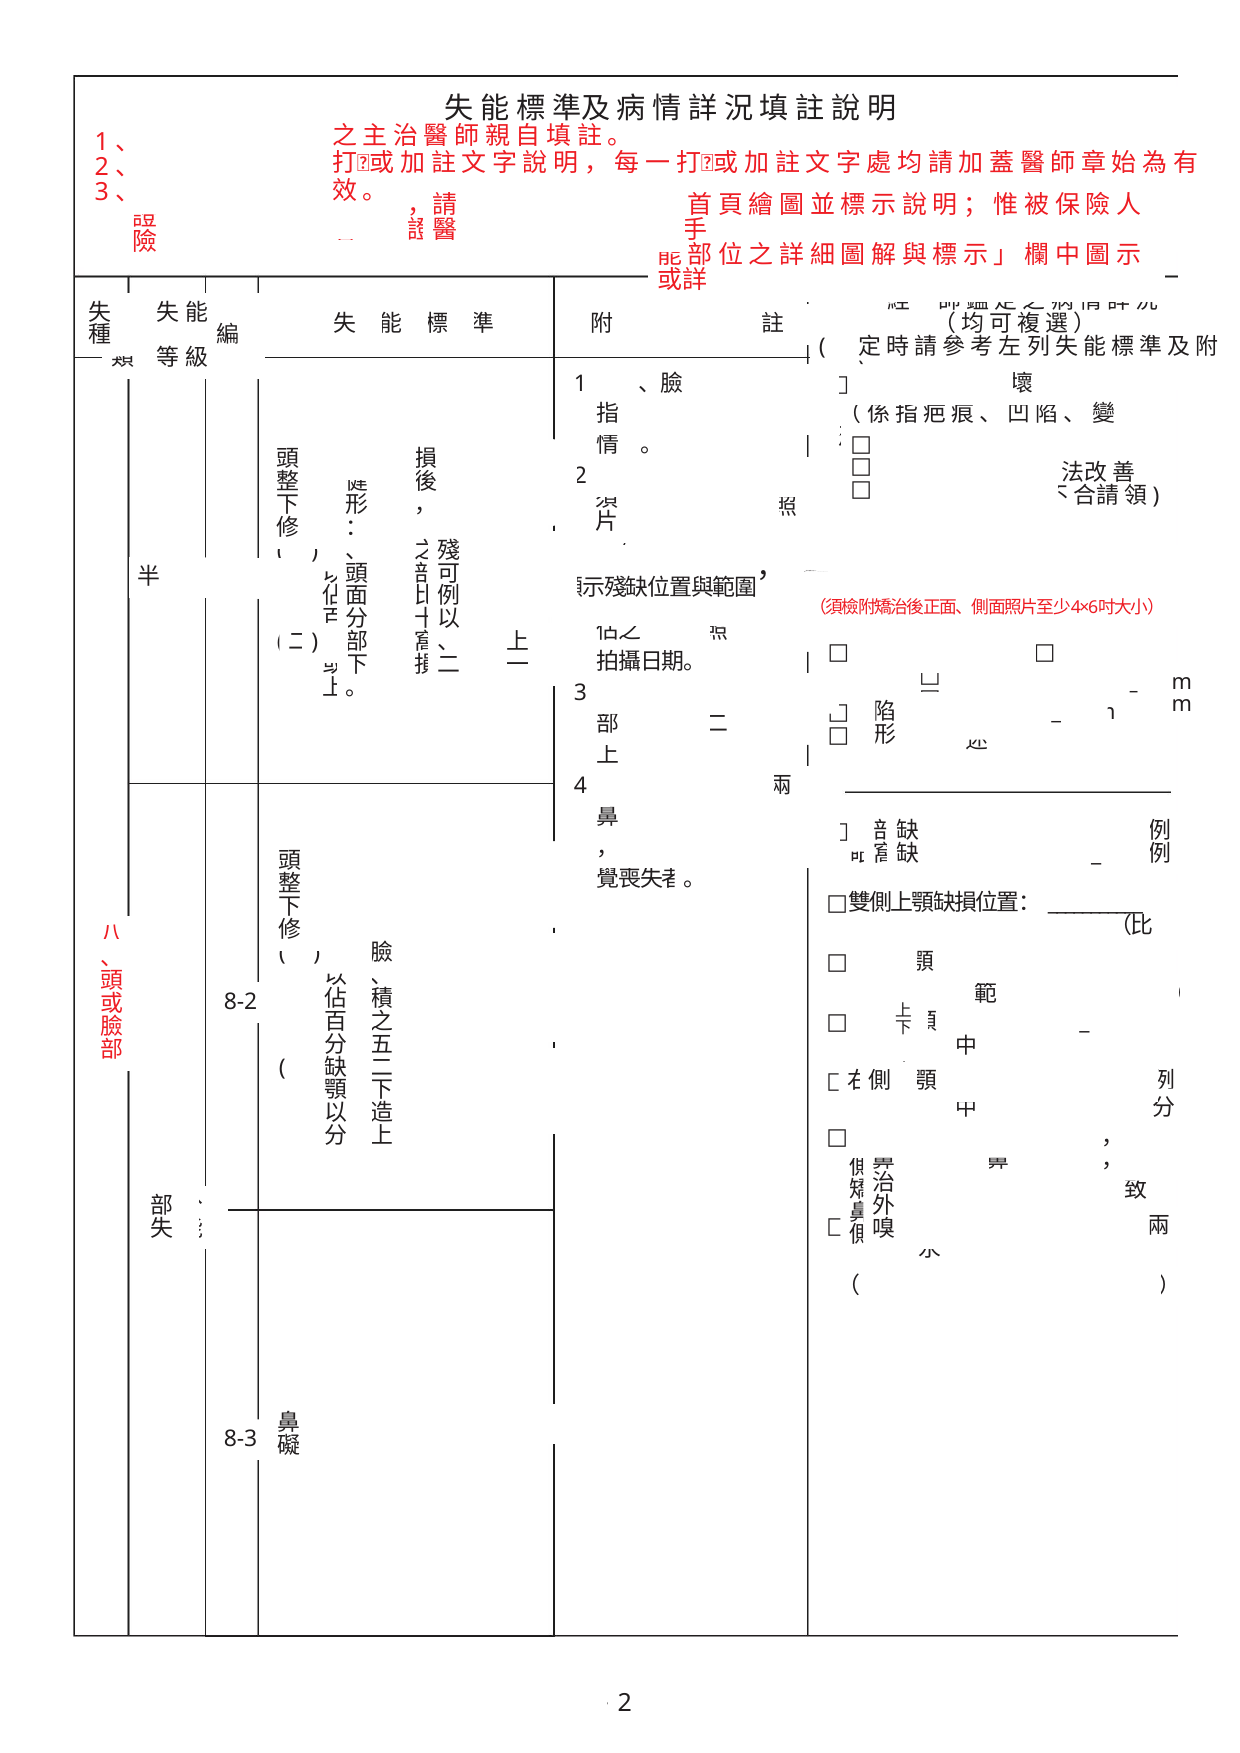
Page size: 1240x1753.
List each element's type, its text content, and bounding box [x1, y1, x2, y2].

text 障 [687, 775, 700, 798]
text □ [841, 825, 845, 840]
text 器 [235, 180, 252, 205]
text 復 [350, 873, 364, 896]
text 失 [151, 1218, 190, 1241]
text 型 [325, 480, 337, 494]
text 無 [464, 896, 479, 919]
text 須 [921, 478, 936, 501]
text 能 [667, 837, 679, 859]
text 達 [554, 586, 568, 608]
text 覺喪失者 [596, 868, 674, 891]
text （ [556, 942, 570, 965]
text 、 [100, 947, 140, 970]
text 「 [635, 218, 652, 243]
text 者 [645, 745, 658, 767]
text 二 [288, 631, 302, 654]
text 繪 [1138, 1275, 1152, 1298]
text 健 [990, 456, 1004, 478]
text 嚴 [396, 850, 410, 873]
text 療 [419, 873, 433, 896]
text 下 [279, 896, 318, 919]
text 失 [660, 218, 677, 243]
text 部 [348, 631, 385, 654]
text 矯 [395, 1435, 409, 1458]
text 標 [428, 313, 465, 336]
text m [1171, 672, 1197, 694]
text （ [1135, 1043, 1149, 1058]
text 孔 [921, 1149, 934, 1172]
text 下 [277, 494, 316, 517]
text □ [829, 1075, 838, 1090]
text （ [1128, 843, 1142, 866]
text 比 [442, 988, 456, 1011]
text 閉 [667, 807, 679, 828]
text 圍 [1043, 1071, 1054, 1093]
text □ [826, 951, 866, 974]
text 部 [873, 820, 887, 843]
text 、 [437, 631, 477, 654]
text 整 [279, 873, 318, 896]
text 1 、 [94, 130, 152, 155]
text 之 [414, 540, 428, 563]
text 附 [667, 497, 679, 519]
text 佔 [324, 988, 364, 1011]
text 重 [419, 850, 433, 873]
text 上 [895, 1003, 919, 1020]
text 難 [531, 494, 545, 517]
text 達 [533, 1011, 547, 1034]
text 修 [277, 517, 316, 540]
text 兩 [1150, 1215, 1187, 1238]
text 兩 [774, 775, 809, 798]
text 例 [1173, 1071, 1192, 1088]
text _ [1116, 1043, 1126, 1058]
text ） [1161, 1275, 1198, 1298]
text 、 [394, 563, 405, 586]
text 所 [556, 965, 570, 988]
text 其 [441, 1412, 455, 1435]
text 以 [322, 572, 337, 586]
text 2 [617, 1685, 649, 1718]
text 、 [898, 373, 913, 396]
text ㄧ [797, 714, 810, 736]
text 百 [322, 608, 332, 623]
text ） [1200, 1028, 1213, 1051]
text 比 [1158, 1011, 1171, 1034]
text ( [279, 951, 293, 965]
text 「 [621, 776, 635, 798]
text 面 [508, 540, 522, 563]
text 熟 [1013, 641, 1027, 664]
text 或 [510, 896, 524, 919]
text 十 [442, 1011, 456, 1034]
text 範 [1023, 1014, 1034, 1027]
text 分 [1157, 1097, 1170, 1104]
text 外 [898, 1126, 912, 1149]
text 之 [610, 218, 627, 243]
text ， [442, 896, 456, 919]
text 分 [1058, 1126, 1072, 1149]
text 顎 [917, 1071, 954, 1093]
text 以 [437, 608, 477, 631]
text 五 [373, 1034, 410, 1057]
text 之 [394, 608, 405, 631]
text _ [1047, 843, 1062, 866]
text （ 係 指 疤 痕 、 凹 陷 、 變 形） ： [841, 403, 1163, 449]
text ： [1044, 951, 1057, 974]
text 。 [640, 434, 679, 457]
text 失 [585, 193, 602, 218]
text ： [1013, 843, 1027, 866]
text ) [311, 540, 337, 563]
text 首 [560, 218, 577, 243]
text 、 [394, 631, 405, 654]
text 分 [324, 1125, 364, 1148]
text 。 [508, 608, 522, 623]
text 編 [216, 324, 256, 347]
text 鼻 [872, 1149, 912, 1172]
text 顎 [394, 654, 405, 677]
text 、 [373, 965, 410, 988]
text 能 [382, 313, 419, 336]
text 係 [818, 373, 831, 396]
text 兩 [1173, 1126, 1187, 1149]
text ） [531, 586, 545, 608]
text 百 [324, 1011, 364, 1034]
text 嚴 [394, 448, 408, 471]
text 8 [236, 567, 252, 590]
text 缺 [687, 682, 700, 705]
text ： [921, 701, 936, 724]
text 請 [432, 193, 477, 218]
text 務 [485, 193, 502, 218]
text 外 [872, 1195, 912, 1218]
text 必 [510, 193, 527, 218]
text 除 [210, 180, 227, 205]
text 成 [1105, 641, 1119, 664]
text 部 [371, 448, 385, 471]
text 醫 [432, 218, 477, 243]
text 經 [508, 448, 522, 471]
text 。 [667, 745, 679, 767]
text 見 [486, 563, 499, 586]
picture [577, 626, 587, 673]
text 留 [531, 471, 545, 494]
text 書 [1001, 1275, 1015, 1298]
text 註 [762, 313, 801, 336]
text 圍 [989, 673, 1001, 694]
text 彩 [757, 497, 770, 519]
text ， [487, 850, 502, 873]
text 修 [279, 919, 318, 942]
text 情 [235, 155, 252, 180]
text 損 [944, 843, 958, 866]
text 。 [464, 1435, 478, 1458]
text 側 [754, 528, 767, 545]
text 分 [348, 608, 385, 631]
text □ [826, 1215, 840, 1238]
text 範 [967, 843, 981, 866]
text ( [818, 336, 847, 359]
text 顎 [419, 1079, 433, 1102]
picture [1173, 1181, 1178, 1207]
text 本 [560, 193, 577, 218]
text 院 [335, 214, 352, 230]
text 範 [974, 983, 1014, 1006]
text 2 、 [94, 155, 152, 180]
picture [943, 1181, 1115, 1207]
text 鑑 定 時 請 參 考 左 列 失 能 標 準 及 附 註 ) [856, 336, 1221, 382]
text 本 [932, 1275, 946, 1298]
text 一 [506, 654, 545, 677]
text 者 [332, 218, 377, 243]
text 於 [310, 155, 323, 180]
text 仍 [486, 471, 499, 494]
text 疤 [876, 641, 890, 664]
text ： [1053, 673, 1066, 693]
text 法 [486, 494, 499, 517]
text （ [1135, 1102, 1143, 1117]
text 缺 [487, 942, 502, 965]
text ( [279, 1057, 307, 1079]
text ： [1063, 1071, 1075, 1093]
text 上 [556, 1057, 570, 1079]
text 損 [1012, 1215, 1026, 1238]
text 於 [535, 218, 552, 243]
text 書 首 頁 繪 圖 並 標 示 說 明 ； 惟 被 保 險 人 之手 [685, 193, 1157, 243]
text 鼻 [596, 807, 636, 828]
text 部 [687, 465, 700, 488]
text （ [1135, 983, 1149, 1002]
text ， □ 殘 缺 面 積 百 分 比 ： _ _ _ _ _ _ _ _ _ _ _ _ _ [756, 554, 1231, 577]
text 鼻 [989, 1149, 1026, 1172]
picture [1174, 950, 1178, 974]
text 或 [944, 433, 958, 456]
text 復 [967, 456, 981, 478]
text 失 [334, 313, 373, 336]
text 型 [327, 873, 341, 896]
text 修 [1013, 433, 1027, 456]
text 尚 [898, 478, 913, 501]
text （ [1136, 1071, 1149, 1093]
text 以 [324, 1102, 364, 1125]
text 痕 [667, 404, 679, 426]
text - [671, 1690, 676, 1715]
text 證 [407, 218, 423, 243]
text 雙 [874, 951, 887, 974]
text 分 [199, 1195, 220, 1218]
text 之 [731, 373, 744, 396]
text 之 [419, 988, 433, 1011]
text 凡 [160, 180, 177, 205]
text 能 [199, 1218, 220, 1241]
text 比 [414, 586, 428, 608]
text 範 [967, 686, 981, 708]
text 致 [1124, 1179, 1164, 1202]
text 殘 [709, 465, 722, 488]
text 分 [419, 1057, 433, 1079]
text 側 [896, 951, 908, 974]
text 置 [1023, 951, 1035, 974]
text 障 [360, 214, 377, 218]
text 鼻 [875, 1126, 889, 1149]
text 困 [1081, 1149, 1095, 1172]
text 或 [732, 528, 745, 545]
text 照 [779, 497, 813, 519]
text 缺 [486, 540, 499, 563]
text ， [486, 448, 499, 471]
text ) [311, 631, 339, 654]
text ） [1200, 1093, 1213, 1116]
text 部 [596, 714, 636, 736]
text 指 [596, 403, 636, 426]
picture [73, 75, 1178, 1637]
text 復 [1036, 433, 1050, 456]
text 已 [967, 641, 981, 664]
text 嗅 [819, 837, 832, 859]
text ， [625, 528, 658, 545]
text 治 [285, 130, 302, 155]
text 臉 [350, 850, 364, 873]
text 之 [442, 1057, 456, 1079]
text 能 失 能 [136, 302, 256, 324]
text 分 [755, 714, 767, 736]
text 鼻 [644, 682, 657, 705]
text 能 部 位 之 詳 細 圖 解 與 標 示 」 欄 中 圖 示 或詳 [657, 243, 1157, 293]
text 或 [285, 180, 302, 205]
text 側 [818, 775, 831, 798]
text 照 [797, 528, 810, 545]
text 「 [621, 373, 630, 395]
text 上 [487, 1011, 502, 1034]
text 分 [510, 1079, 524, 1102]
text 之 [1081, 1215, 1095, 1238]
text 面 [345, 586, 385, 608]
text 偏 [487, 1102, 502, 1125]
text 後 [442, 873, 456, 896]
text 欄 [1115, 1275, 1129, 1298]
text 顎 [554, 631, 568, 654]
text 分 [324, 1034, 364, 1057]
text 之 主 治 醫 師 親 自 填 註 。 [332, 125, 1222, 150]
text 等 [819, 405, 832, 426]
text 醫 [310, 205, 327, 230]
text 頭 [279, 850, 318, 873]
text 中 [442, 1102, 456, 1125]
text 損 [442, 850, 456, 873]
text 2 [658, 1685, 662, 1718]
text 類 等 級 [111, 347, 256, 370]
text 缺 [989, 1215, 1003, 1238]
text 壞 [1013, 373, 1050, 396]
text 頭 [100, 970, 140, 993]
text ， [487, 1057, 502, 1079]
text 單 [510, 1057, 524, 1079]
text 閉 [943, 1149, 957, 1172]
text 百 [556, 1011, 570, 1034]
text 指 [774, 682, 787, 705]
text 切 [185, 180, 202, 205]
picture [531, 617, 551, 623]
text 部 [508, 563, 522, 586]
text ， [710, 807, 723, 828]
text 骨 [966, 1126, 980, 1149]
text 嗅 [872, 1218, 912, 1241]
text 軟 [943, 1215, 957, 1238]
text 吸 [1058, 1149, 1072, 1172]
text 兩 [775, 837, 788, 859]
text 頭 [350, 942, 364, 965]
text _ [1079, 1011, 1107, 1034]
text 側 [868, 1071, 908, 1093]
text 缺 [896, 843, 936, 866]
text 無 [898, 433, 913, 456]
text 列 [325, 494, 337, 517]
text 臉 [419, 965, 433, 988]
text 積 [531, 540, 545, 563]
text 計 [487, 988, 502, 1011]
text 窩 [873, 843, 887, 866]
text 請 [160, 155, 177, 180]
text 雙 [486, 631, 497, 654]
text 片 [595, 511, 636, 534]
text 覺 [921, 1218, 934, 1241]
text 出 [1185, 193, 1202, 218]
text 請 [944, 710, 958, 733]
text ㄧ [556, 1079, 570, 1102]
text 可 [437, 563, 477, 586]
text 復 [327, 919, 341, 942]
text □ [826, 1126, 866, 1149]
text □ [850, 478, 890, 501]
text 係 [752, 775, 765, 798]
text 被 [1165, 218, 1177, 243]
text 例 [1162, 1071, 1172, 1088]
text 頁 [585, 218, 602, 243]
text 、 [325, 448, 339, 471]
text 損 [414, 654, 428, 677]
text 積 [533, 850, 547, 873]
text 缺 [324, 1057, 364, 1079]
text 變 [775, 404, 788, 426]
text 院 [485, 218, 502, 243]
text 復 [325, 517, 337, 540]
text 險 [132, 230, 177, 255]
text 上 [486, 608, 499, 631]
text _ [1091, 843, 1119, 866]
text 臉 [373, 942, 410, 965]
text 或 [100, 993, 140, 1016]
text 無 [463, 494, 477, 517]
text 大 [1009, 673, 1022, 694]
text 列 [327, 896, 341, 919]
text 損 [981, 951, 993, 974]
text 檢 [645, 497, 658, 519]
text 。 [683, 868, 723, 891]
text 分 [1152, 1102, 1161, 1117]
text 塞 [688, 807, 701, 828]
text ， [596, 837, 636, 859]
text 八 [115, 924, 140, 939]
text 偏 [1021, 1102, 1033, 1117]
text 「 [621, 682, 635, 705]
text （ [554, 540, 568, 563]
text 仍 [1036, 456, 1050, 478]
text 不 [645, 837, 658, 859]
text ） [1179, 983, 1213, 1006]
text ) [313, 942, 341, 965]
text 號 [265, 313, 279, 336]
text 臉 [665, 465, 678, 488]
text □ [944, 641, 958, 664]
text 本 [160, 130, 177, 155]
text 。 [285, 230, 302, 255]
text 見 [487, 965, 502, 988]
text 致 [1150, 1126, 1164, 1149]
text 呼 [1035, 1149, 1049, 1172]
text 或 [508, 494, 522, 517]
text 形 [345, 494, 385, 517]
text 三 [419, 1011, 433, 1034]
text ， [385, 218, 398, 243]
text 損 [417, 448, 454, 471]
text 缺 [896, 820, 936, 843]
text 成 [989, 641, 1004, 664]
text ： [963, 1071, 975, 1093]
text 鼻 [732, 807, 745, 828]
text 有 [556, 873, 570, 896]
text ， [463, 471, 477, 494]
text 缺 [688, 714, 701, 736]
text 圍 [1023, 983, 1035, 1006]
text 分 [1156, 1106, 1169, 1117]
text 以 [990, 433, 1004, 456]
text 頁 [1047, 1275, 1061, 1298]
text 例 [688, 626, 701, 642]
text 痕 [898, 641, 913, 664]
text 、 [639, 373, 652, 395]
text 與 [1165, 193, 1177, 218]
text ） [1196, 820, 1211, 843]
text 側 [849, 1158, 863, 1179]
text 能 [211, 566, 227, 589]
text 形 [876, 724, 913, 747]
text 4 [573, 775, 602, 798]
text 礙 [385, 214, 398, 218]
text 」 [731, 682, 744, 705]
text 明 [660, 193, 677, 218]
text 官 [260, 180, 277, 205]
text 治 [394, 471, 408, 494]
text 矯 [688, 837, 701, 859]
text □ [850, 456, 890, 478]
text 陷 [876, 701, 913, 724]
picture [1165, 252, 1178, 281]
text 頭 [876, 373, 890, 396]
text ， [1104, 1149, 1141, 1172]
text 疤 [645, 403, 658, 426]
text 情 [596, 435, 631, 457]
text 正 [688, 528, 701, 545]
text 2 [577, 465, 602, 488]
text 醫 師 鑑 定 之 病 情 詳 況 [936, 290, 1221, 313]
text 8-2 [223, 991, 274, 1014]
text 所 [554, 563, 568, 586]
text 塞 [966, 1149, 980, 1172]
text 缺 [731, 465, 744, 488]
text 永 [918, 1238, 957, 1261]
picture [394, 497, 609, 545]
text 面 [710, 528, 723, 545]
text 側 [533, 1057, 547, 1079]
text 。 [1035, 1238, 1049, 1261]
text ） [1196, 843, 1211, 866]
text 於 [909, 1275, 923, 1298]
text 側 [849, 1224, 863, 1247]
text 下 [345, 654, 385, 677]
text （ [1128, 820, 1142, 843]
text 位 [531, 563, 545, 586]
text 之 [442, 942, 456, 965]
text 中 [955, 1036, 992, 1058]
text 證 [635, 193, 652, 218]
text 、 [327, 850, 341, 873]
text 損 [1003, 1014, 1014, 1027]
text 」 [796, 373, 809, 396]
text 部 [944, 373, 958, 396]
text _ [1130, 672, 1154, 694]
text 例 [464, 988, 479, 1011]
text 例 [1158, 1077, 1164, 1088]
text 損 [464, 1079, 479, 1102]
text 須 [595, 488, 636, 511]
text 之 [1081, 1126, 1095, 1149]
text 3 [573, 682, 602, 705]
text × [700, 497, 714, 519]
text 定 [796, 465, 809, 488]
text 缺 [442, 1079, 456, 1102]
text （比 [1109, 915, 1217, 938]
text 殘 [464, 942, 479, 965]
text 難 [967, 433, 981, 456]
text □ [827, 724, 867, 747]
text 中 [967, 1102, 992, 1117]
text 缺 [349, 1412, 363, 1435]
text 凹 [710, 404, 723, 426]
text 。 [345, 677, 385, 700]
text ( [279, 549, 291, 563]
text 圍 [990, 820, 1004, 843]
text 面 [510, 942, 524, 965]
text 礙 [709, 775, 722, 798]
text 不 [260, 205, 277, 230]
text 損 [709, 682, 722, 705]
text ，照 [710, 626, 746, 643]
text x [1130, 702, 1143, 723]
text 法 [372, 1435, 386, 1458]
text 骨 [966, 1215, 980, 1238]
text ： [1062, 1036, 1076, 1058]
text 移 [1041, 1036, 1053, 1058]
text 表 [185, 130, 202, 155]
text 例 [1151, 843, 1188, 866]
text ， [326, 1435, 340, 1458]
text 久 [966, 1238, 980, 1261]
text 。 [442, 1034, 456, 1057]
text 者 [350, 919, 364, 942]
text 病 [235, 230, 252, 255]
text _ [1083, 1071, 1088, 1093]
text 鼻 [849, 1202, 863, 1224]
text □ [850, 433, 890, 456]
text 法 [487, 896, 502, 919]
text 。 [419, 1125, 433, 1148]
text 型 [944, 456, 958, 478]
text ： [1013, 731, 1027, 753]
text 保 [1185, 218, 1202, 243]
text 分 [1058, 1215, 1072, 1238]
text 或 [754, 837, 767, 859]
text 」 [731, 775, 744, 798]
text 圖 [1069, 1275, 1083, 1298]
text 以 [667, 528, 679, 545]
text 整 [967, 478, 981, 501]
text 失 [186, 566, 202, 589]
text 3 、 [94, 180, 152, 205]
text 一 [464, 1057, 479, 1079]
text 應 [210, 130, 227, 155]
text 重 [990, 373, 1004, 396]
text 分 [345, 608, 354, 626]
text 證 [955, 1275, 969, 1298]
text 有 [554, 471, 568, 494]
text 之 [752, 465, 765, 488]
text 如 [185, 205, 202, 230]
text 小 [1031, 694, 1042, 716]
text _ [1051, 702, 1077, 723]
text 損 [1003, 1071, 1014, 1093]
text 喪 [989, 1238, 1003, 1261]
text 下 [895, 1020, 919, 1037]
text 以 [554, 494, 568, 517]
text 頭 [621, 465, 636, 488]
text 極 [554, 448, 568, 471]
text 比 [1158, 983, 1171, 1002]
text 無 法改 善 [1059, 462, 1165, 485]
text 眼 [850, 852, 864, 866]
text 須 [775, 626, 788, 643]
text □ [827, 641, 867, 664]
text （ 均 可 複 選 ） [933, 313, 1221, 336]
text 線 [1001, 1036, 1012, 1058]
text 情 [350, 896, 364, 919]
text 能 [665, 776, 678, 798]
text □ [919, 664, 958, 687]
text 損 [944, 820, 958, 843]
text ， [417, 494, 454, 517]
picture [688, 435, 830, 457]
text 大 [1009, 694, 1022, 716]
text ， [1104, 1126, 1141, 1149]
text （ [838, 1275, 877, 1298]
text 失 [1012, 1238, 1026, 1261]
text 分 [210, 205, 227, 230]
text □雙側上顎缺損位置： ___________ [826, 892, 1217, 915]
text 之 [210, 230, 227, 255]
picture [688, 724, 1178, 811]
text 二 [437, 654, 477, 677]
text 8-3 [223, 1428, 269, 1451]
picture [841, 626, 1178, 663]
text 成 [419, 1102, 433, 1125]
text ， [1127, 1215, 1141, 1238]
text 呼 [754, 807, 767, 828]
text 比 [668, 626, 679, 642]
text 障 [555, 1412, 569, 1435]
text 公 [1158, 1043, 1170, 1058]
text 況 [285, 155, 302, 180]
text □ [1036, 641, 1073, 664]
text □ [826, 1011, 866, 1034]
text 證 [132, 205, 177, 230]
text 缺 [774, 373, 787, 396]
text 圍 [990, 843, 1004, 866]
text 之 [533, 1079, 547, 1102]
text 之 [394, 494, 408, 517]
text 部 [442, 965, 456, 988]
text 片 [819, 527, 832, 545]
text ， [407, 193, 423, 218]
text m [1171, 694, 1197, 716]
text 顎 [928, 1011, 954, 1034]
text 述 [965, 731, 1004, 753]
text 或 [322, 663, 337, 677]
text 下 [373, 1079, 410, 1102]
text _ [1086, 702, 1099, 723]
text 主 [260, 130, 277, 155]
text 能 [1173, 1149, 1187, 1172]
text 缺 [989, 1126, 1003, 1149]
text 二 [373, 1057, 410, 1079]
text 得 [510, 218, 527, 243]
text 上 [596, 745, 636, 767]
text 之 [396, 896, 410, 919]
text 軟 [645, 714, 658, 736]
text 右 [847, 1071, 860, 1093]
text 損 [372, 1412, 386, 1435]
text 達 [556, 988, 570, 1011]
text 註 [819, 626, 832, 632]
text 臉 [348, 448, 362, 471]
text 面 [775, 528, 788, 545]
text 陷 [732, 404, 745, 426]
text 形 [797, 404, 810, 426]
text 移 [1041, 1102, 1053, 1117]
picture [736, 652, 818, 673]
text 以 [556, 896, 570, 919]
text 部 [326, 1412, 340, 1435]
text 分 [1168, 1097, 1191, 1117]
text 留 [533, 873, 547, 896]
text 整 [277, 471, 316, 494]
text 缺 [984, 1014, 994, 1027]
text 詳 [967, 708, 981, 731]
text 臉 [661, 373, 700, 396]
text 以 [464, 1011, 479, 1034]
text 線 [464, 1102, 479, 1125]
text 顎 [917, 951, 951, 974]
text 遺 [510, 873, 524, 896]
text 經 [887, 302, 927, 313]
text ： [1062, 1102, 1076, 1117]
text 人 [185, 230, 202, 255]
text 一 [533, 1102, 547, 1125]
text 例 [1151, 820, 1188, 843]
text 分 [486, 654, 497, 677]
text 骨 [667, 714, 679, 736]
text 中 [955, 1102, 965, 1117]
text 吋 [734, 497, 748, 519]
text 殘 [437, 540, 477, 563]
text ： [345, 517, 385, 540]
text 八 [100, 924, 117, 939]
text 半 [137, 566, 177, 589]
text 經 [898, 456, 913, 478]
text 部 [709, 373, 722, 396]
text 佔 [322, 586, 337, 608]
text 1 [573, 373, 602, 396]
text 窩 [414, 631, 428, 654]
text ） [1201, 1006, 1213, 1028]
text 、 [345, 540, 385, 563]
text □ [839, 373, 867, 396]
text ㄧ [1104, 1215, 1118, 1238]
text 缺 [959, 951, 972, 974]
text 仍 [487, 873, 502, 896]
text 壞 [463, 448, 477, 471]
text 計 [486, 586, 499, 608]
text 例 [1180, 1011, 1192, 1034]
text 之 [775, 714, 788, 736]
text ， [818, 465, 831, 488]
text 部 [151, 1195, 190, 1218]
text 種 [88, 324, 128, 347]
text 嚴 [967, 373, 981, 396]
text 小 [1031, 673, 1044, 694]
text 、 [688, 404, 701, 426]
text 無 [349, 1435, 363, 1458]
text ， [732, 837, 745, 859]
text 頭 [277, 448, 316, 471]
text 同 [285, 205, 302, 230]
text 圍 [989, 694, 1001, 716]
text 於 [535, 193, 552, 218]
text 範 [967, 820, 981, 843]
text 存 [532, 1412, 546, 1435]
text 部 [510, 965, 524, 988]
text 矯 [849, 1179, 863, 1202]
text 分 [1179, 1043, 1191, 1058]
text 孔 [645, 807, 658, 828]
text 側 [797, 837, 810, 859]
text 二 [1035, 1126, 1049, 1149]
text 積 [373, 988, 410, 1011]
text 困 [797, 807, 810, 828]
text 遺 [508, 471, 522, 494]
text 損二 [710, 714, 746, 736]
text 位 [1002, 951, 1014, 974]
text （須檢附矯治後正面、側面照片至少4×6吋大小） [809, 599, 1231, 617]
text 頭 [345, 563, 385, 586]
text 積 [531, 448, 545, 471]
text 形 [373, 896, 387, 919]
text 之 [373, 1011, 410, 1034]
text 上 [506, 631, 545, 654]
text 情 [260, 230, 277, 255]
text 者 [441, 1435, 455, 1458]
text 首 [1024, 1275, 1038, 1298]
text 法 [921, 433, 936, 456]
text 分 [350, 608, 363, 615]
text 範 [967, 664, 981, 686]
text 屬 [235, 205, 252, 230]
text 十 [414, 608, 428, 631]
text 線 [1001, 1102, 1012, 1117]
text 加 [797, 626, 810, 643]
text 遺 [509, 1412, 523, 1435]
text □ [841, 820, 864, 843]
text 失 [88, 302, 128, 324]
text 積 [394, 586, 405, 608]
text 可 [464, 965, 479, 988]
text ： [921, 641, 936, 664]
text 算 [510, 988, 524, 1011]
text 後 [1013, 456, 1027, 478]
text 例 [437, 586, 477, 608]
text 治 [710, 837, 723, 859]
text 圍 [1043, 1014, 1054, 1027]
text 肢 [310, 180, 323, 205]
picture [1058, 1247, 1178, 1266]
text 移 [510, 1102, 524, 1125]
text 部 [665, 682, 678, 705]
text 以 [324, 965, 364, 988]
text 實 [260, 155, 277, 180]
text 公 [556, 1102, 570, 1125]
text 附 [590, 313, 629, 336]
text ） [533, 988, 547, 1011]
text 打或 加 註 文 字 說 明 ， 每 一 打或 加 註 文 字 處 均 請 加 蓋 醫 師 章 始 為 有 效 。 [332, 150, 1222, 205]
text 偏 [1021, 1036, 1033, 1058]
picture [822, 391, 1178, 545]
text 二 [1035, 1215, 1049, 1238]
text 壞 [464, 850, 479, 873]
text 外 [818, 682, 831, 705]
text 臉 [394, 540, 405, 563]
text 機 [644, 776, 657, 798]
text 缺 [984, 1071, 994, 1093]
text （ [1136, 1011, 1149, 1034]
text 顎 [324, 1079, 364, 1102]
text 修 [1013, 478, 1027, 501]
text 以 [554, 654, 568, 677]
text 上 [322, 677, 337, 700]
text 軟 [943, 1126, 957, 1149]
text 部 [419, 942, 433, 965]
text ） [1201, 1071, 1213, 1093]
text 算 [508, 586, 522, 608]
text 治 [872, 1172, 912, 1195]
text 佔之 [596, 626, 659, 642]
text 整 [921, 456, 936, 478]
text 請 [886, 1275, 900, 1298]
text 部 [100, 1039, 140, 1062]
text 部 [414, 563, 428, 586]
text 位 [533, 965, 547, 988]
text 二 [487, 1079, 502, 1102]
text 能 [487, 1412, 501, 1435]
text 難 [533, 896, 547, 919]
text 醫 [310, 130, 323, 155]
text 經 [944, 478, 958, 501]
text 一 [419, 896, 433, 919]
text 經 [510, 850, 524, 873]
text 係 [752, 682, 765, 705]
text 積 [533, 942, 547, 965]
text 左 [874, 1011, 886, 1034]
text 不 [1150, 1158, 1164, 1179]
text ： [373, 919, 387, 933]
text 治 [396, 873, 410, 896]
text 能 [610, 193, 627, 218]
text 難 [819, 807, 832, 828]
text m [1108, 702, 1121, 723]
text □ [839, 378, 845, 393]
text 失 能 標 準及 病 情 詳 況 填 註 說 明 [444, 96, 1222, 125]
text 致 [418, 1412, 432, 1435]
text 準 [474, 313, 511, 336]
text 復 [1036, 478, 1050, 501]
text ， [395, 1412, 409, 1435]
text 吸 [775, 807, 788, 828]
text ： [1044, 983, 1057, 1006]
text 未 [1082, 641, 1096, 664]
text 十 [419, 1034, 433, 1057]
text ： [1013, 820, 1027, 843]
text 部 [921, 1126, 934, 1149]
text 鼻 [278, 1412, 317, 1435]
text 、 [645, 465, 657, 488]
text 範 [1023, 1071, 1034, 1093]
picture [839, 673, 910, 692]
text 臉 [921, 373, 936, 396]
text ： [921, 724, 936, 747]
text 病 [210, 155, 227, 180]
text 造 [373, 1102, 410, 1125]
text 明 [978, 1275, 992, 1298]
text 片 [755, 626, 767, 643]
text 健 [373, 873, 387, 896]
text 部 [921, 1195, 934, 1218]
text 顯示殘缺位置與範圍 [577, 577, 1231, 599]
text □ [919, 687, 958, 710]
text 拍攝日期。 [596, 651, 728, 673]
text 。 [921, 1172, 934, 1195]
text 鑑 [774, 465, 787, 488]
text 熟 [1128, 641, 1144, 663]
text 礙 [278, 1435, 317, 1458]
text 極 [556, 850, 570, 873]
text 解 [1092, 1275, 1106, 1298]
text ， [464, 873, 479, 896]
text 上 [373, 1125, 410, 1148]
text 機 [464, 1412, 478, 1435]
text 型 [990, 478, 1004, 501]
text 將 [185, 155, 202, 180]
text 殘 [752, 373, 765, 396]
text 由 [235, 130, 252, 155]
text 或 [754, 404, 767, 426]
text 臉 [100, 1016, 140, 1039]
text 後 [417, 471, 454, 494]
text 部 [373, 850, 387, 873]
text 治 [418, 1435, 432, 1458]
text 健 [345, 471, 385, 494]
text 未 [510, 1011, 524, 1034]
text ： [963, 1011, 975, 1027]
text 損 [1012, 1126, 1026, 1149]
text 不 合請 領 ) [1059, 485, 1165, 508]
text □ [827, 701, 867, 724]
text 鼻 [796, 682, 809, 705]
